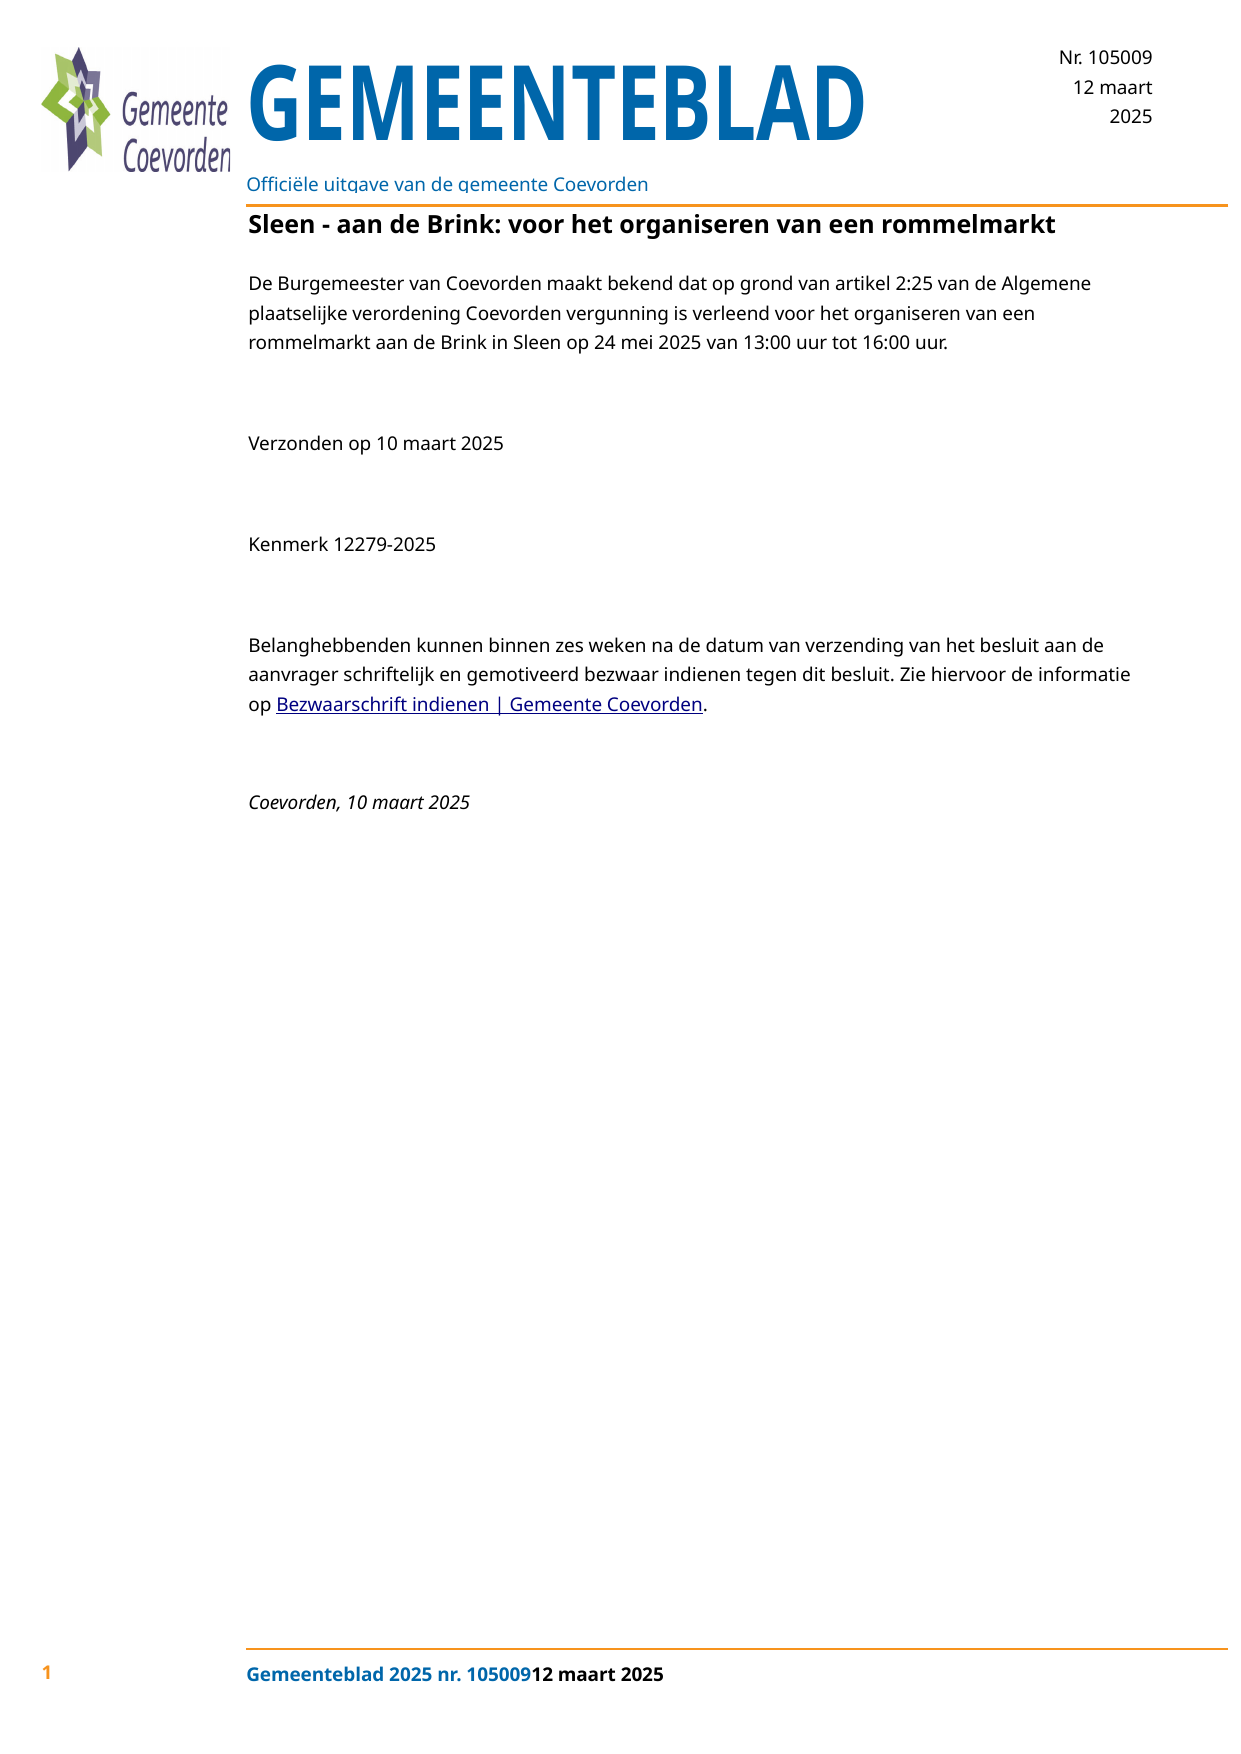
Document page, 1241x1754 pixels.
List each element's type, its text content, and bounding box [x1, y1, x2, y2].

text Coevorden, 10 maart 2025 [248, 789, 1152, 815]
text Kenmerk 12279-2025 [248, 531, 1152, 557]
text Belanghebbenden kunnen binnen zes weken na de datum van verzending van het besluit aan de aanvrager schriftelijk en gemotiveerd bezwaar indienen tegen dit besluit. Zie hiervoor de informatie op Bezwaarschrift indienen | Gemeente Coevorden. [248, 632, 1152, 717]
text Verzonden op 10 maart 2025 [248, 430, 1152, 456]
picture [41, 47, 231, 172]
text Sleen - aan de Brink: voor het organiseren van een rommelmarkt [248, 207, 1152, 241]
text De Burgemeester van Coevorden maakt bekend dat op grond van artikel 2:25 van de Algemene plaatselijke verordening Coevorden vergunning is verleend voor het organiseren van een rommelmarkt aan de Brink in Sleen op 24 mei 2025 van 13:00 uur tot 16:00 uur. [248, 270, 1152, 355]
